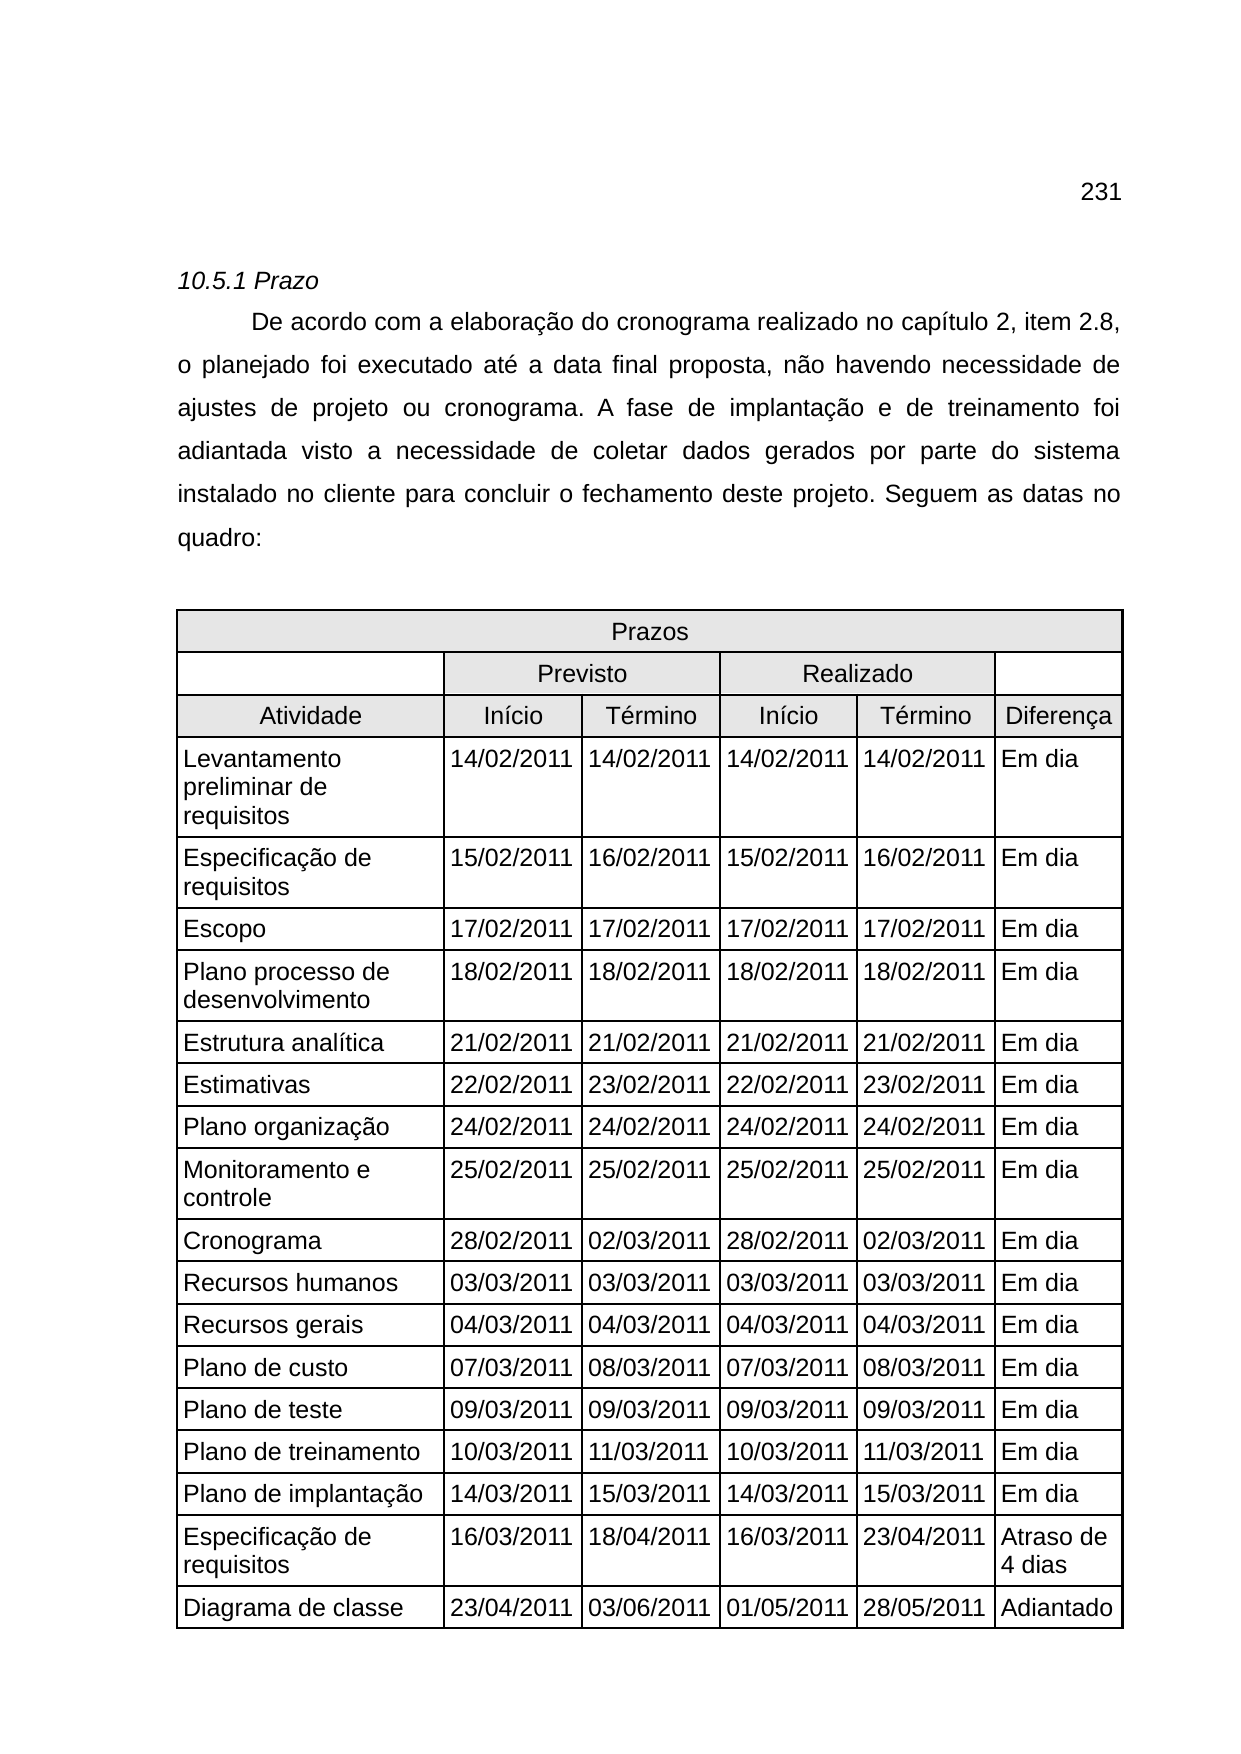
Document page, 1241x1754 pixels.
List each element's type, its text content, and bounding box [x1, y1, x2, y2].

table_cell 17/02/2011 [721, 909, 856, 949]
table_cell 24/02/2011 [721, 1107, 856, 1147]
table_cell 24/02/2011 [858, 1107, 994, 1147]
table_cell 09/03/2011 [721, 1389, 856, 1429]
table_cell Estrutura analítica [178, 1022, 443, 1062]
table_cell 14/02/2011 [721, 738, 856, 836]
table_cell 04/03/2011 [858, 1305, 994, 1345]
table_cell 18/02/2011 [721, 951, 856, 1020]
table_cell 09/03/2011 [583, 1389, 719, 1429]
table_cell 14/03/2011 [445, 1474, 581, 1514]
table_cell Especificação de requisitos [178, 1516, 443, 1585]
table_cell Diferença [996, 696, 1121, 736]
table_cell 24/02/2011 [583, 1107, 719, 1147]
table_cell Em dia [996, 951, 1121, 1020]
table_cell 16/03/2011 [721, 1516, 856, 1585]
table_header Prazos [178, 611, 1121, 651]
table_cell 23/04/2011 [445, 1587, 581, 1627]
table_cell 16/02/2011 [583, 838, 719, 907]
table_cell Em dia [996, 1107, 1121, 1147]
table_cell Em dia [996, 1262, 1121, 1302]
table_cell 03/03/2011 [858, 1262, 994, 1302]
table_cell Atraso de 4 dias [996, 1516, 1121, 1585]
table_cell 02/03/2011 [583, 1220, 719, 1260]
table_cell [996, 653, 1121, 693]
table_cell 17/02/2011 [858, 909, 994, 949]
table_cell 04/03/2011 [721, 1305, 856, 1345]
table_cell 09/03/2011 [858, 1389, 994, 1429]
table_cell 24/02/2011 [445, 1107, 581, 1147]
table_cell 08/03/2011 [858, 1347, 994, 1387]
table_cell 25/02/2011 [721, 1149, 856, 1218]
table_cell 15/02/2011 [445, 838, 581, 907]
table_cell 04/03/2011 [583, 1305, 719, 1345]
table_cell Especificação de requisitos [178, 838, 443, 907]
table_cell 10/03/2011 [445, 1431, 581, 1472]
table_cell 22/02/2011 [445, 1064, 581, 1104]
table_cell Em dia [996, 1431, 1121, 1472]
table_cell 09/03/2011 [445, 1389, 581, 1429]
table_cell 23/04/2011 [858, 1516, 994, 1585]
table_cell Em dia [996, 838, 1121, 907]
table_cell Adiantado [996, 1587, 1121, 1627]
table_cell 15/02/2011 [721, 838, 856, 907]
table_cell Recursos gerais [178, 1305, 443, 1345]
table_cell 02/03/2011 [858, 1220, 994, 1260]
table_cell Monitoramento e controle [178, 1149, 443, 1218]
table_cell Término [858, 696, 994, 736]
table_cell Início [445, 696, 581, 736]
table_cell 15/03/2011 [583, 1474, 719, 1514]
table_cell Escopo [178, 909, 443, 949]
table_cell 15/03/2011 [858, 1474, 994, 1514]
table_cell 28/02/2011 [445, 1220, 581, 1260]
table_cell Em dia [996, 1064, 1121, 1104]
table_cell Em dia [996, 738, 1121, 836]
table_cell Início [721, 696, 856, 736]
table_cell 16/02/2011 [858, 838, 994, 907]
table_cell Em dia [996, 1149, 1121, 1218]
table_cell Plano de custo [178, 1347, 443, 1387]
table_cell 18/02/2011 [445, 951, 581, 1020]
table_cell Em dia [996, 1305, 1121, 1345]
table_cell Cronograma [178, 1220, 443, 1260]
table_cell 28/02/2011 [721, 1220, 856, 1260]
table_cell Diagrama de classe [178, 1587, 443, 1627]
table_cell 11/03/2011 [858, 1431, 994, 1472]
subtitle 10.5.1 Prazo [177, 266, 1122, 294]
table_cell Estimativas [178, 1064, 443, 1104]
table_cell Em dia [996, 1022, 1121, 1062]
table_cell 21/02/2011 [445, 1022, 581, 1062]
table_cell 25/02/2011 [445, 1149, 581, 1218]
table_cell 22/02/2011 [721, 1064, 856, 1104]
table_cell 23/02/2011 [858, 1064, 994, 1104]
table_cell 11/03/2011 [583, 1431, 719, 1472]
table_cell 03/03/2011 [445, 1262, 581, 1302]
table_cell 23/02/2011 [583, 1064, 719, 1104]
table_cell Em dia [996, 1389, 1121, 1429]
table_cell Em dia [996, 1347, 1121, 1387]
table_cell 14/02/2011 [858, 738, 994, 836]
table_cell 14/03/2011 [721, 1474, 856, 1514]
table_cell 01/05/2011 [721, 1587, 856, 1627]
table_cell 18/02/2011 [858, 951, 994, 1020]
table_cell Plano de treinamento [178, 1431, 443, 1472]
table_cell Previsto [445, 653, 719, 693]
table_cell 10/03/2011 [721, 1431, 856, 1472]
table_cell Em dia [996, 1220, 1121, 1260]
table_cell 18/02/2011 [583, 951, 719, 1020]
table_cell Plano de implantação [178, 1474, 443, 1514]
table_cell Plano organização [178, 1107, 443, 1147]
table_cell Recursos humanos [178, 1262, 443, 1302]
table_cell 18/04/2011 [583, 1516, 719, 1585]
table_cell 17/02/2011 [583, 909, 719, 949]
table_cell 03/06/2011 [583, 1587, 719, 1627]
table_cell Em dia [996, 909, 1121, 949]
table_cell 03/03/2011 [721, 1262, 856, 1302]
table_cell 04/03/2011 [445, 1305, 581, 1345]
table_cell 21/02/2011 [583, 1022, 719, 1062]
table_cell 21/02/2011 [721, 1022, 856, 1062]
table_cell Plano processo de desenvolvimento [178, 951, 443, 1020]
table_cell Levantamento preliminar de requisitos [178, 738, 443, 836]
table_cell 14/02/2011 [445, 738, 581, 836]
table_cell Atividade [178, 696, 443, 736]
table_cell Plano de teste [178, 1389, 443, 1429]
table_cell 14/02/2011 [583, 738, 719, 836]
table_cell 25/02/2011 [583, 1149, 719, 1218]
table_cell 08/03/2011 [583, 1347, 719, 1387]
table_cell 21/02/2011 [858, 1022, 994, 1062]
text De acordo com a elaboração do cronograma realizado no capítulo 2, item 2.8, o planejado foi executado até a data final proposta, não havendo necessidade de ajustes de projeto ou cronograma. A fase de implantação e de treinamento foi adiantada visto a necessidade de coletar dados gerados por parte do sistema instalado no cliente para concluir o fechamento deste projeto. Seguem as datas no quadro: [177, 307, 1122, 551]
table_cell [178, 653, 443, 693]
table_cell 07/03/2011 [721, 1347, 856, 1387]
table_cell Realizado [721, 653, 994, 693]
table_cell 07/03/2011 [445, 1347, 581, 1387]
table_cell 17/02/2011 [445, 909, 581, 949]
table_cell 03/03/2011 [583, 1262, 719, 1302]
table_cell 28/05/2011 [858, 1587, 994, 1627]
table_cell Término [583, 696, 719, 736]
table_cell 16/03/2011 [445, 1516, 581, 1585]
table_cell 25/02/2011 [858, 1149, 994, 1218]
table_cell Em dia [996, 1474, 1121, 1514]
